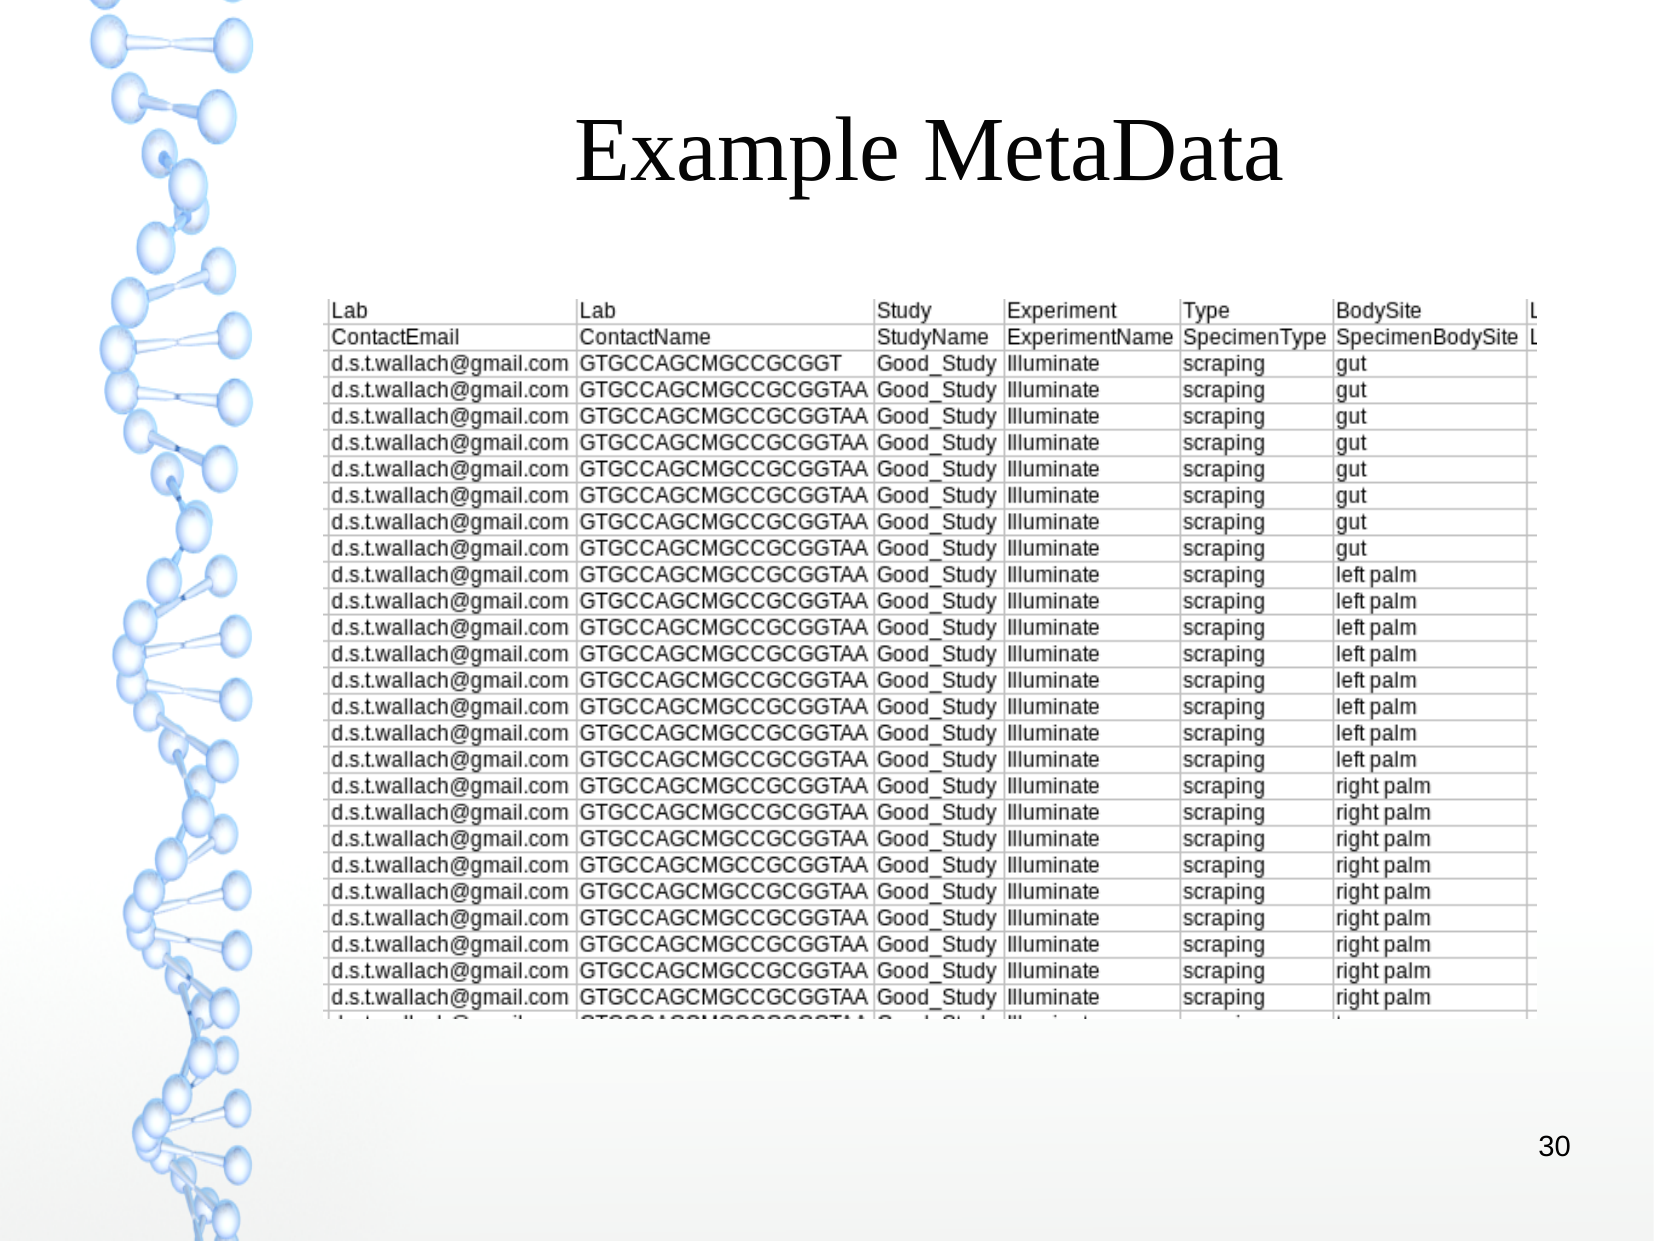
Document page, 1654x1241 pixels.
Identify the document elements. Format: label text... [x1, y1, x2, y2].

picture [0, 0, 1654, 1241]
title Example MetaData [265, 47, 1595, 252]
